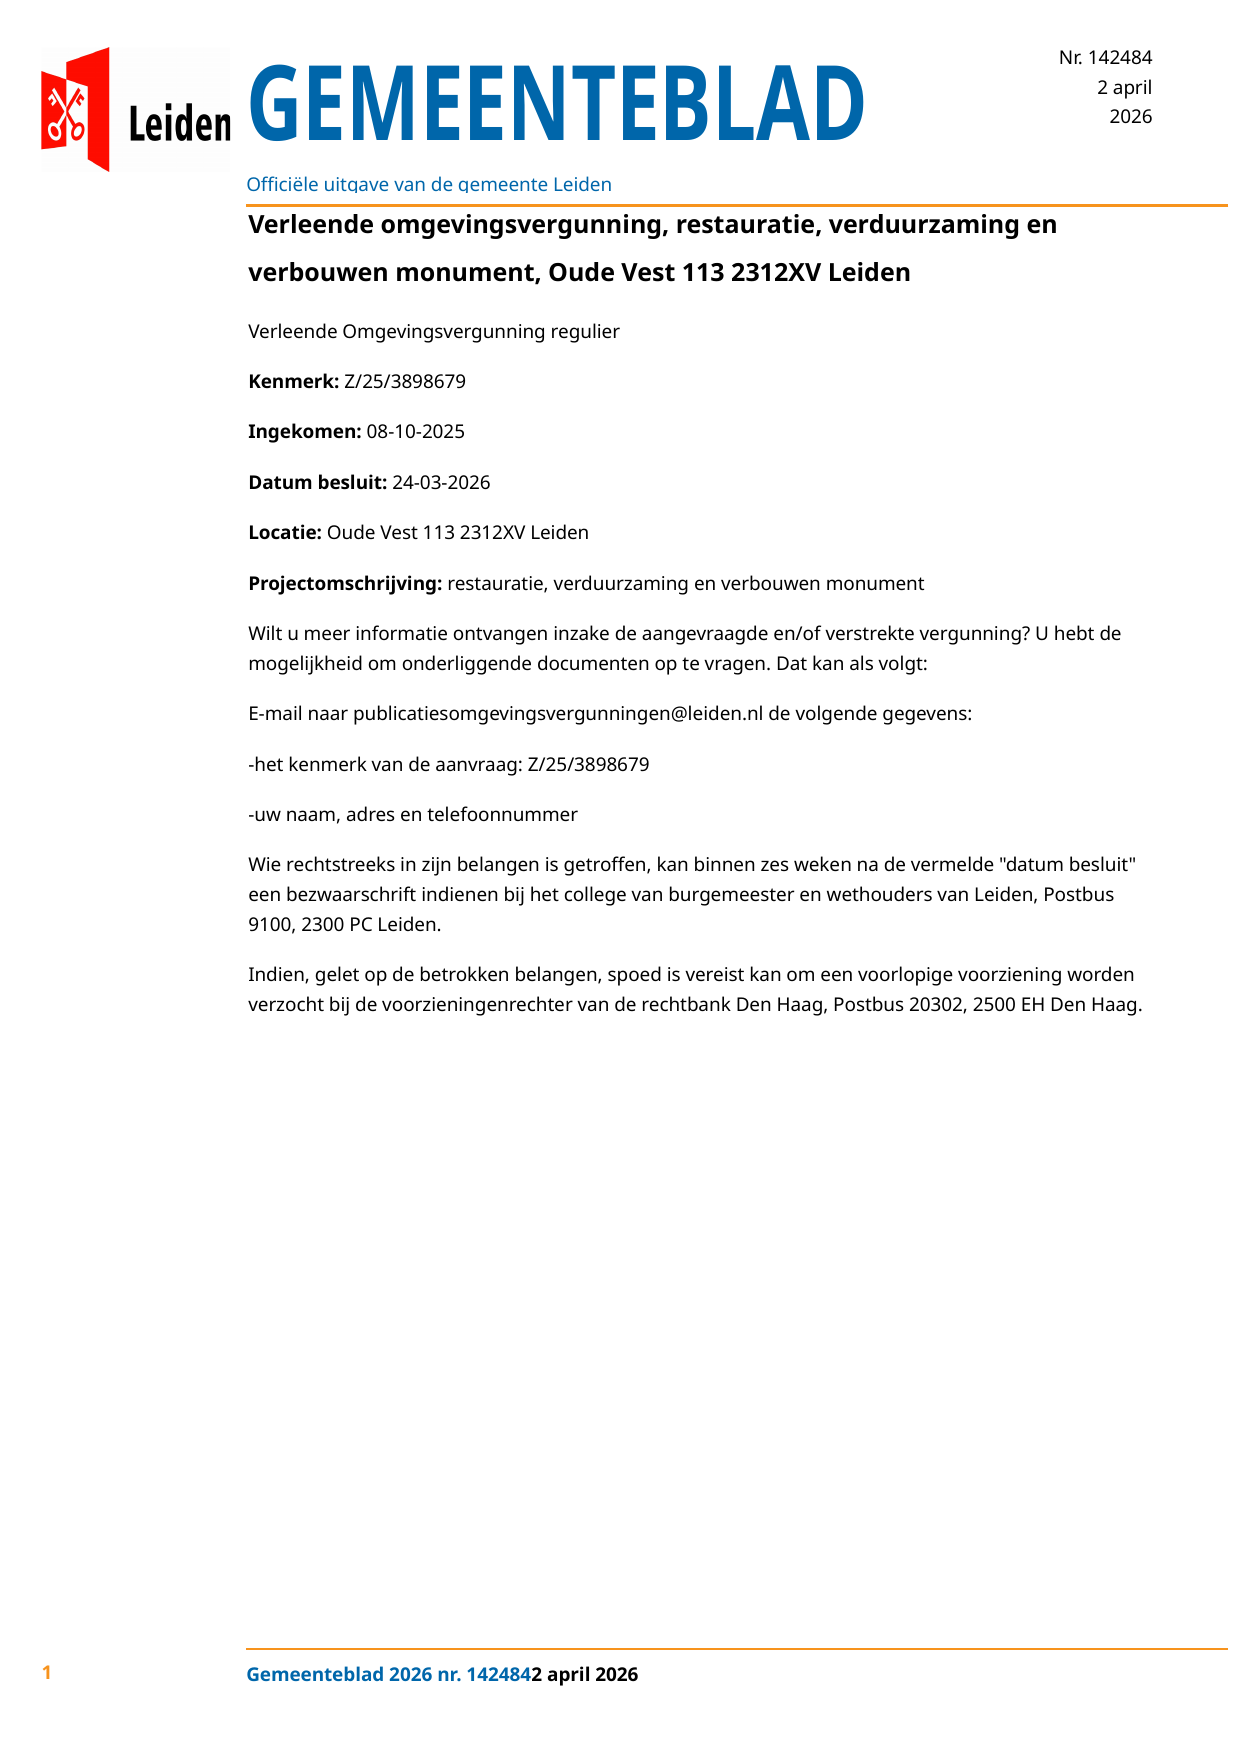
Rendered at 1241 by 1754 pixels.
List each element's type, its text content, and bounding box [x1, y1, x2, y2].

text Ingekomen: 08-10-2025 [248, 419, 1152, 444]
text Verleende Omgevingsvergunning regulier [248, 318, 1152, 344]
text E-mail naar publicatiesomgevingsvergunningen@leiden.nl de volgende gegevens: [248, 700, 1152, 726]
picture [41, 47, 231, 172]
text Verleende omgevingsvergunning, restauratie, verduurzaming en verbouwen monument, Oude Vest 113 2312XV Leiden [248, 207, 1152, 288]
text Indien, gelet op de betrokken belangen, spoed is vereist kan om een voorlopige voorziening worden verzocht bij de voorzieningenrechter van de rechtbank Den Haag, Postbus 20302, 2500 EH Den Haag. [248, 961, 1152, 1017]
text Datum besluit: 24-03-2026 [248, 469, 1152, 495]
text -het kenmerk van de aanvraag: Z/25/3898679 [248, 751, 1152, 777]
text Projectomschrijving: restauratie, verduurzaming en verbouwen monument [248, 570, 1152, 596]
text Locatie: Oude Vest 113 2312XV Leiden [248, 519, 1152, 545]
text Wilt u meer informatie ontvangen inzake de aangevraagde en/of verstrekte vergunning? U hebt de mogelijkheid om onderliggende documenten op te vragen. Dat kan als volgt: [248, 620, 1152, 676]
text Kenmerk: Z/25/3898679 [248, 368, 1152, 394]
text Wie rechtstreeks in zijn belangen is getroffen, kan binnen zes weken na de vermelde "datum besluit" een bezwaarschrift indienen bij het college van burgemeester en wethouders van Leiden, Postbus 9100, 2300 PC Leiden. [248, 852, 1152, 937]
text -uw naam, adres en telefoonnummer [248, 801, 1152, 827]
